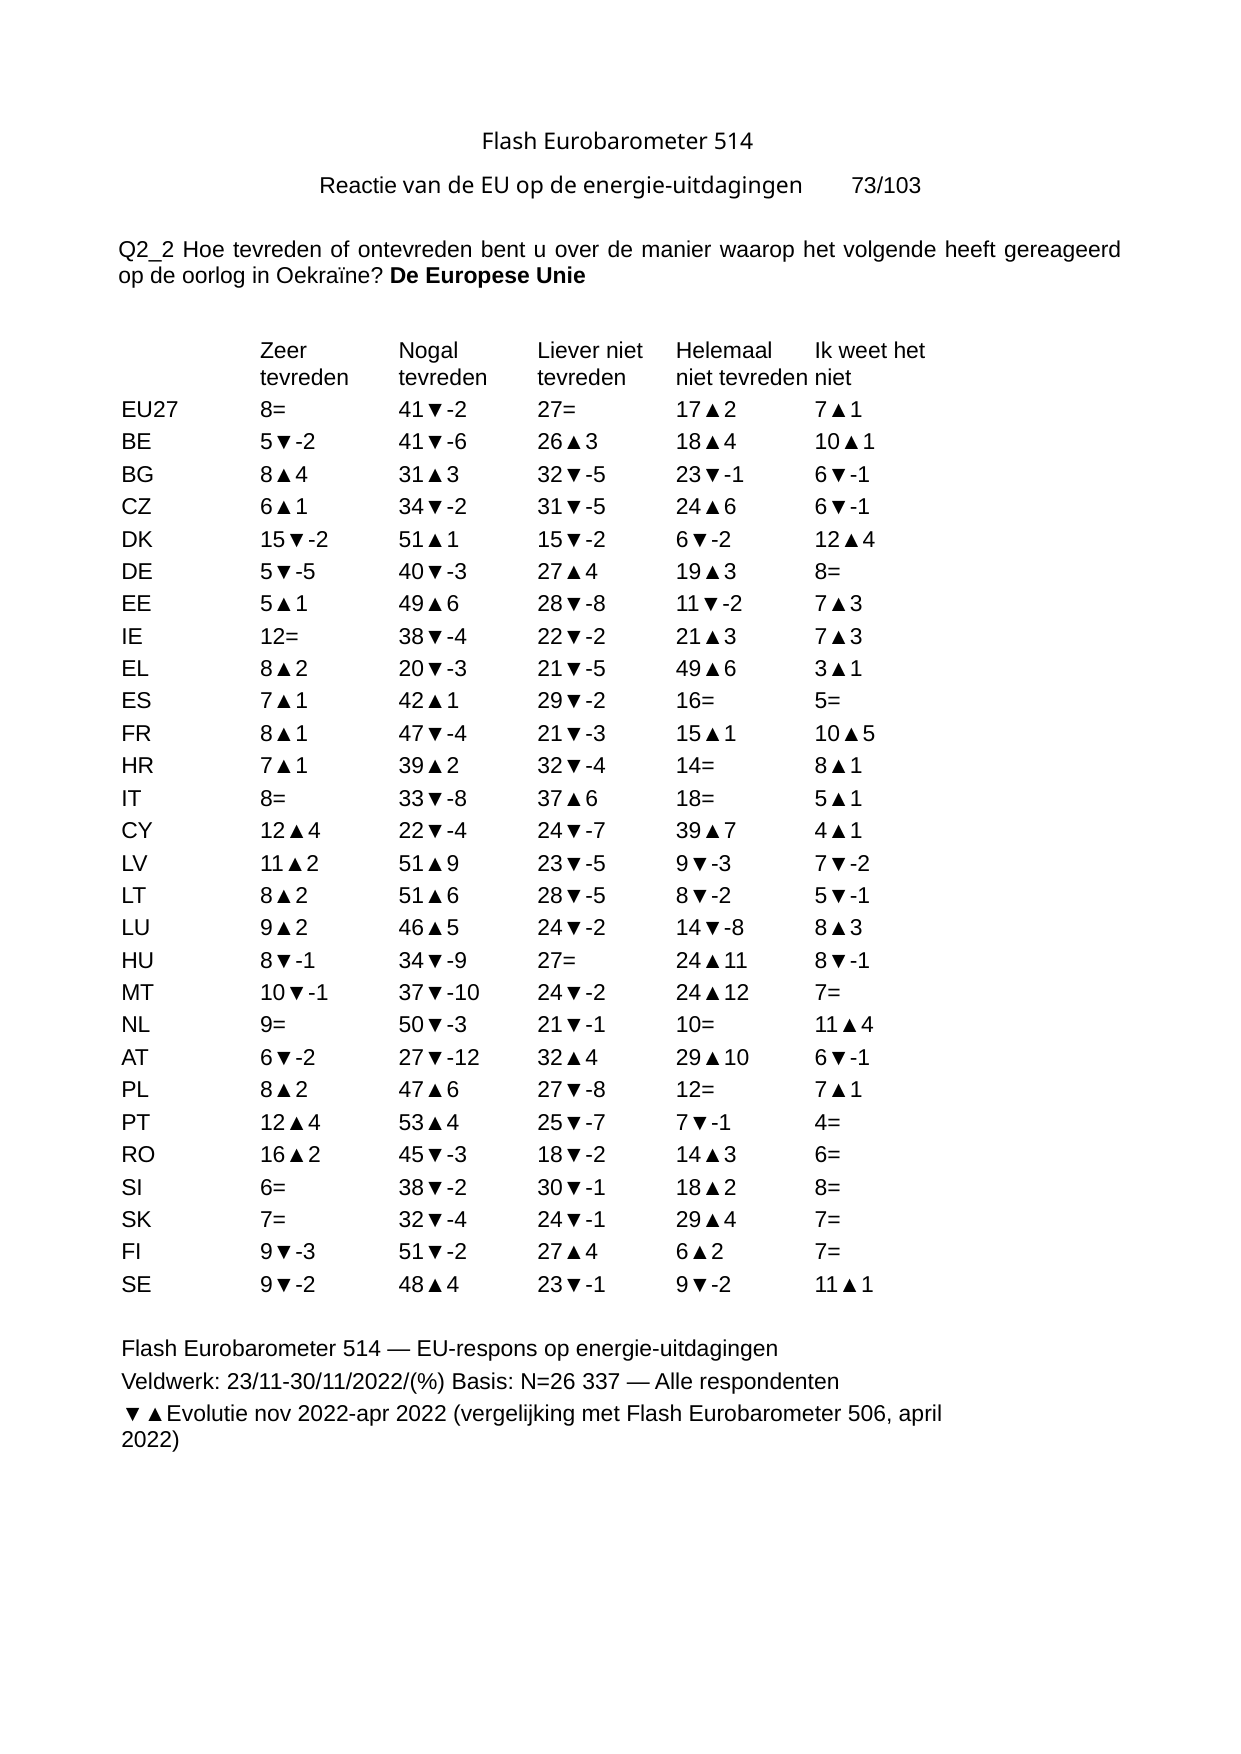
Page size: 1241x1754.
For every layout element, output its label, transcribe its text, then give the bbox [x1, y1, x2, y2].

table_cell 6= [811, 1138, 950, 1170]
table_cell Flash Eurobarometer 514 — EU-respons op energie-uitdagingen [118, 1333, 950, 1365]
table_cell 5▼-5 [257, 555, 395, 587]
table_cell 40▼-3 [395, 555, 534, 587]
table_cell 12▲4 [257, 814, 395, 846]
table_cell 46▲5 [395, 911, 534, 944]
table_cell 5▲1 [811, 782, 950, 814]
table_cell 23▼-1 [534, 1268, 673, 1300]
table_cell 8= [811, 1170, 950, 1203]
table_cell EU27 [118, 393, 257, 425]
table_cell FR [118, 717, 257, 749]
table_cell 24▲11 [673, 944, 811, 976]
table_cell 11▼-2 [673, 587, 811, 620]
table_cell 7= [811, 1203, 950, 1235]
table_cell 28▼-5 [534, 879, 673, 911]
table_cell 8▲1 [811, 749, 950, 782]
table_cell 53▲4 [395, 1106, 534, 1138]
table_cell 6▼-2 [673, 523, 811, 555]
table_header Ik weet het niet [811, 334, 950, 393]
table_cell 10▼-1 [257, 976, 395, 1008]
table_cell SE [118, 1268, 257, 1300]
table_cell [534, 1300, 673, 1332]
table_cell 48▲4 [395, 1268, 534, 1300]
table_cell 8▲3 [811, 911, 950, 944]
table_cell IT [118, 782, 257, 814]
table_cell 11▲2 [257, 846, 395, 879]
table_cell 29▲10 [673, 1041, 811, 1073]
table_cell 12= [257, 620, 395, 652]
table_cell 18▼-2 [534, 1138, 673, 1170]
table_cell 24▼-1 [534, 1203, 673, 1235]
table_cell 8▲2 [257, 652, 395, 684]
table_cell 7▲1 [811, 1073, 950, 1106]
table_cell 5▼-1 [811, 879, 950, 911]
table_cell 12▲4 [257, 1106, 395, 1138]
table_cell 9▲2 [257, 911, 395, 944]
table_cell 31▲3 [395, 458, 534, 490]
table_cell 19▲3 [673, 555, 811, 587]
table_cell 51▲9 [395, 846, 534, 879]
table_cell 7▼-1 [673, 1106, 811, 1138]
table_cell 4▲1 [811, 814, 950, 846]
table_cell 6= [257, 1170, 395, 1203]
table_cell 32▲4 [534, 1041, 673, 1073]
table_cell [257, 1300, 395, 1332]
table_cell 24▼-2 [534, 976, 673, 1008]
table_cell EL [118, 652, 257, 684]
table_cell 23▼-5 [534, 846, 673, 879]
table_cell 27▼-12 [395, 1041, 534, 1073]
table_cell 8▲1 [257, 717, 395, 749]
table_cell 41▼-6 [395, 425, 534, 458]
table_cell SI [118, 1170, 257, 1203]
table_cell 8▼-2 [673, 879, 811, 911]
table_cell 15▼-2 [534, 523, 673, 555]
table_cell 6▼-1 [811, 1041, 950, 1073]
table_cell DK [118, 523, 257, 555]
table_cell 24▼-7 [534, 814, 673, 846]
table_cell 24▲6 [673, 490, 811, 522]
table_cell 34▼-9 [395, 944, 534, 976]
table_cell MT [118, 976, 257, 1008]
table_cell 12= [673, 1073, 811, 1106]
table_cell 16= [673, 685, 811, 717]
table_cell Veldwerk: 23/11-30/11/2022/(%) Basis: N=26 337 — Alle respondenten [118, 1365, 950, 1397]
table_cell LU [118, 911, 257, 944]
table_cell 29▲4 [673, 1203, 811, 1235]
table_cell 49▲6 [673, 652, 811, 684]
table_cell 10= [673, 1009, 811, 1041]
table_cell 9▼-3 [257, 1235, 395, 1268]
table_cell HR [118, 749, 257, 782]
table_cell 41▼-2 [395, 393, 534, 425]
table_cell ▼▲Evolutie nov 2022-apr 2022 (vergelijking met Flash Eurobarometer 506, april 2022) [118, 1397, 950, 1456]
table_cell 39▲2 [395, 749, 534, 782]
table_cell NL [118, 1009, 257, 1041]
table_cell DE [118, 555, 257, 587]
table_cell 37▼-10 [395, 976, 534, 1008]
table_cell 37▲6 [534, 782, 673, 814]
text Q2_2 Hoe tevreden of ontevreden bent u over de manier waarop het volgende heeft gereageerd op de oorlog in Oekraïne? De Europese Unie [118, 236, 1122, 289]
table_cell 32▼-4 [395, 1203, 534, 1235]
table_cell 7= [257, 1203, 395, 1235]
table_cell PT [118, 1106, 257, 1138]
table_cell 5▼-2 [257, 425, 395, 458]
table_cell 7▲3 [811, 587, 950, 620]
table_cell 14▼-8 [673, 911, 811, 944]
table_cell SK [118, 1203, 257, 1235]
table_cell 8= [257, 393, 395, 425]
table_cell 32▼-5 [534, 458, 673, 490]
table_cell 14▲3 [673, 1138, 811, 1170]
table_cell BE [118, 425, 257, 458]
table_cell 23▼-1 [673, 458, 811, 490]
table_cell 50▼-3 [395, 1009, 534, 1041]
table_cell 31▼-5 [534, 490, 673, 522]
table_cell 8= [257, 782, 395, 814]
table_header Liever niet tevreden [534, 334, 673, 393]
table_cell FI [118, 1235, 257, 1268]
table_cell 51▲1 [395, 523, 534, 555]
table_cell CZ [118, 490, 257, 522]
table_header [118, 334, 257, 393]
table_cell 17▲2 [673, 393, 811, 425]
table_cell 39▲7 [673, 814, 811, 846]
table_cell 8▼-1 [257, 944, 395, 976]
table_cell 25▼-7 [534, 1106, 673, 1138]
table_cell 24▲12 [673, 976, 811, 1008]
table_header Nogal tevreden [395, 334, 534, 393]
table_cell LT [118, 879, 257, 911]
table_cell 38▼-2 [395, 1170, 534, 1203]
table_cell 22▼-4 [395, 814, 534, 846]
table_cell 3▲1 [811, 652, 950, 684]
table_cell 47▲6 [395, 1073, 534, 1106]
table_cell 14= [673, 749, 811, 782]
table_cell 26▲3 [534, 425, 673, 458]
table_cell 8▲2 [257, 1073, 395, 1106]
table_cell 30▼-1 [534, 1170, 673, 1203]
table_cell 45▼-3 [395, 1138, 534, 1170]
table_cell EE [118, 587, 257, 620]
table_cell [395, 1300, 534, 1332]
table_cell 5▲1 [257, 587, 395, 620]
table_cell 7▲3 [811, 620, 950, 652]
table_cell 15▲1 [673, 717, 811, 749]
table_cell 7▲1 [811, 393, 950, 425]
table_cell 51▲6 [395, 879, 534, 911]
table_cell 38▼-4 [395, 620, 534, 652]
table_cell 11▲4 [811, 1009, 950, 1041]
table_cell 9▼-2 [257, 1268, 395, 1300]
table_cell 8▼-1 [811, 944, 950, 976]
table_cell LV [118, 846, 257, 879]
table_cell 6▼-1 [811, 490, 950, 522]
table_cell 21▼-1 [534, 1009, 673, 1041]
table_cell 10▲5 [811, 717, 950, 749]
table_cell 4= [811, 1106, 950, 1138]
table_cell 7= [811, 1235, 950, 1268]
table_cell PL [118, 1073, 257, 1106]
table_cell 29▼-2 [534, 685, 673, 717]
table_cell 8▲2 [257, 879, 395, 911]
table_cell 11▲1 [811, 1268, 950, 1300]
table_cell 9▼-2 [673, 1268, 811, 1300]
table_cell 27▲4 [534, 1235, 673, 1268]
table_cell [673, 1300, 811, 1332]
table_cell 9▼-3 [673, 846, 811, 879]
table_cell CY [118, 814, 257, 846]
table_cell 21▲3 [673, 620, 811, 652]
table_cell 7▼-2 [811, 846, 950, 879]
table_cell 5= [811, 685, 950, 717]
table_cell RO [118, 1138, 257, 1170]
table_cell 6▼-1 [811, 458, 950, 490]
table_header Zeer tevreden [257, 334, 395, 393]
table_cell AT [118, 1041, 257, 1073]
table_cell IE [118, 620, 257, 652]
table_cell ES [118, 685, 257, 717]
table_cell 33▼-8 [395, 782, 534, 814]
table_cell 22▼-2 [534, 620, 673, 652]
table_cell 8= [811, 555, 950, 587]
table_cell 6▼-2 [257, 1041, 395, 1073]
table_cell 49▲6 [395, 587, 534, 620]
table_cell 18▲2 [673, 1170, 811, 1203]
table_cell 27= [534, 944, 673, 976]
table_cell 9= [257, 1009, 395, 1041]
table_cell 7▲1 [257, 749, 395, 782]
table_cell 6▲2 [673, 1235, 811, 1268]
table_cell 32▼-4 [534, 749, 673, 782]
table_cell 24▼-2 [534, 911, 673, 944]
table_cell 10▲1 [811, 425, 950, 458]
table_cell 27▲4 [534, 555, 673, 587]
table_cell 8▲4 [257, 458, 395, 490]
table_cell 47▼-4 [395, 717, 534, 749]
table_cell 18= [673, 782, 811, 814]
table_cell 34▼-2 [395, 490, 534, 522]
table_cell 16▲2 [257, 1138, 395, 1170]
table_cell [118, 1300, 257, 1332]
table_cell 7▲1 [257, 685, 395, 717]
table_cell 15▼-2 [257, 523, 395, 555]
table_cell 28▼-8 [534, 587, 673, 620]
table_cell 7= [811, 976, 950, 1008]
table_cell 20▼-3 [395, 652, 534, 684]
table_cell 27= [534, 393, 673, 425]
table_cell 27▼-8 [534, 1073, 673, 1106]
table_cell [811, 1300, 950, 1332]
table_cell 6▲1 [257, 490, 395, 522]
table_cell 42▲1 [395, 685, 534, 717]
table_cell HU [118, 944, 257, 976]
table_cell 51▼-2 [395, 1235, 534, 1268]
table_cell BG [118, 458, 257, 490]
table_cell 21▼-3 [534, 717, 673, 749]
table_header Helemaal niet tevreden [673, 334, 811, 393]
table_cell 18▲4 [673, 425, 811, 458]
table_cell 21▼-5 [534, 652, 673, 684]
table_cell 12▲4 [811, 523, 950, 555]
